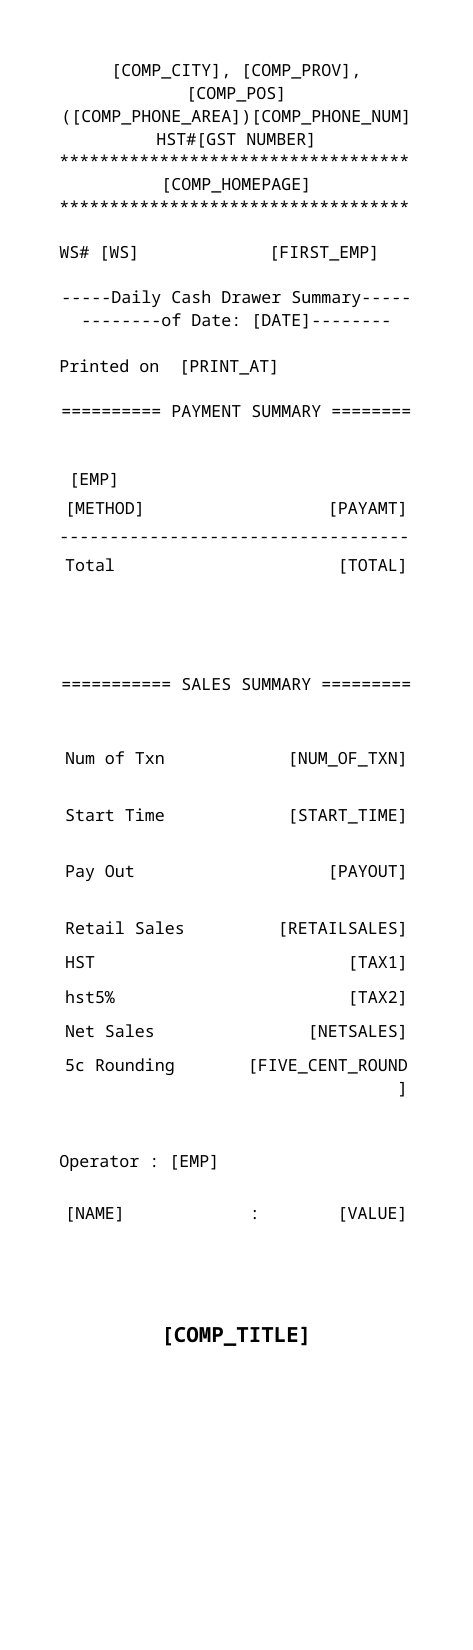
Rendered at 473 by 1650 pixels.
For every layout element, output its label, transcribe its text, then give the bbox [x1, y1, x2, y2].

table_cell 5c Rounding [59, 1048, 236, 1105]
text [COMP_CITY], [COMP_PROV], [COMP_POS] [59, 59, 413, 104]
table_cell [FIVE_CENT_ROUND] [236, 1048, 413, 1105]
table_cell Retail Sales [59, 911, 236, 945]
table_cell [NETSALES] [236, 1014, 413, 1048]
text ----------------------------------- [59, 525, 413, 547]
text -----Daily Cash Drawer Summary----- [59, 286, 413, 309]
table_cell [RETAILSALES] [236, 911, 413, 945]
table_header [TOTAL] [236, 548, 413, 582]
text ========== PAYMENT SUMMARY ======== [59, 400, 413, 422]
table_cell [START_TIME] [236, 798, 413, 854]
table_header [VALUE] [257, 1196, 413, 1230]
table_header [NAME] [59, 1196, 244, 1230]
table_header : [244, 1196, 257, 1230]
table_header Total [59, 548, 236, 582]
table_cell Start Time [59, 798, 236, 854]
text *********************************** [59, 150, 413, 173]
text [COMP_HOMEPAGE] [59, 173, 413, 195]
table_header [METHOD] [59, 491, 236, 525]
text ([COMP_PHONE_AREA])[COMP_PHONE_NUM] HST#[GST NUMBER] [59, 104, 413, 150]
text =========== SALES SUMMARY ========= [59, 672, 413, 695]
table_header [PAYAMT] [236, 491, 413, 525]
text *********************************** [59, 195, 413, 218]
text Operator : [EMP] [59, 1150, 413, 1173]
table_cell HST [59, 945, 236, 979]
table_header [NUM_OF_TXN] [236, 741, 413, 797]
text [COMP_TITLE] [59, 1321, 413, 1349]
table_cell Pay Out [59, 854, 236, 911]
table_header Num of Txn [59, 741, 236, 797]
table_cell [PAYOUT] [236, 854, 413, 911]
text --------of Date: [DATE]-------- [59, 309, 413, 332]
table_cell Net Sales [59, 1014, 236, 1048]
table_cell [TAX2] [236, 980, 413, 1014]
text Printed on [PRINT_AT] [59, 354, 413, 377]
table_cell hst5% [59, 980, 236, 1014]
table_cell [TAX1] [236, 945, 413, 979]
text WS# [WS] [FIRST_EMP] [59, 241, 413, 263]
text [EMP] [59, 468, 413, 491]
